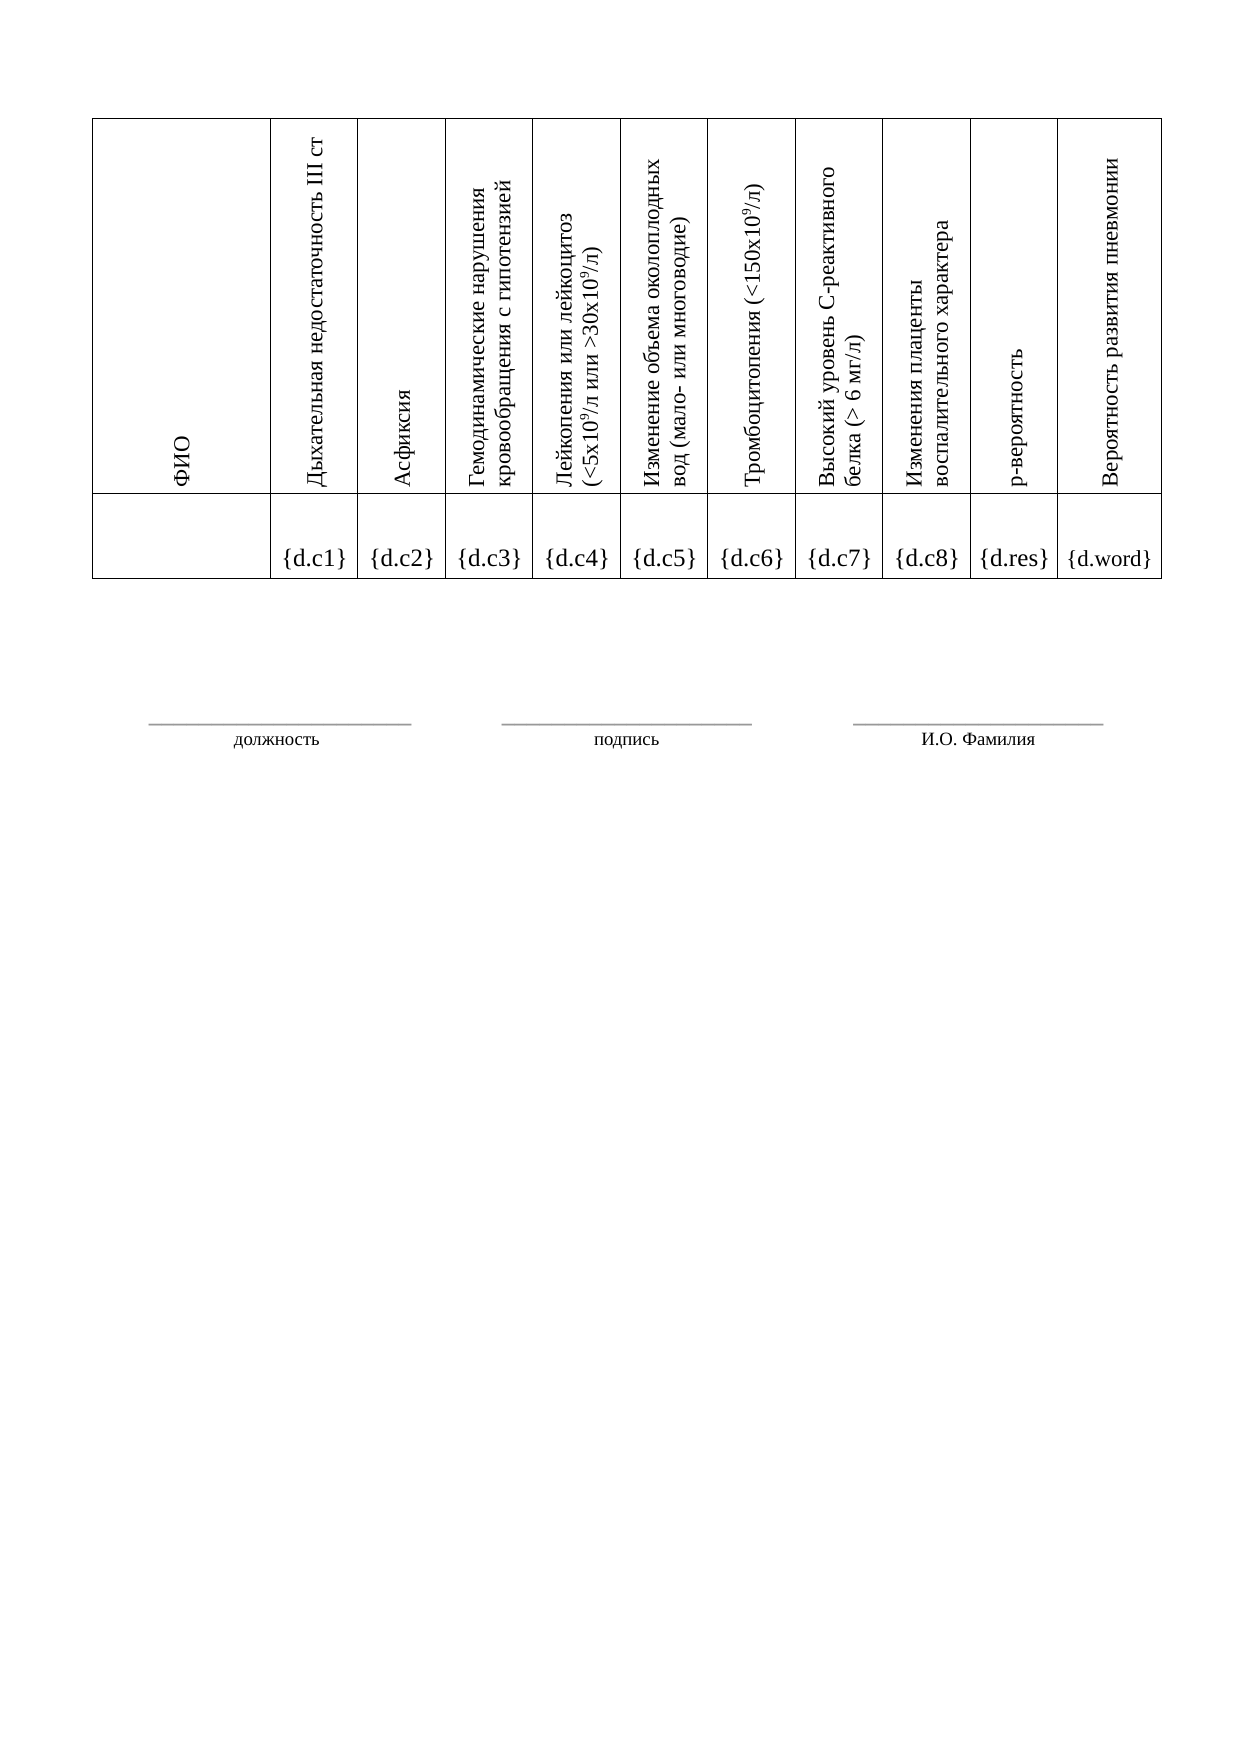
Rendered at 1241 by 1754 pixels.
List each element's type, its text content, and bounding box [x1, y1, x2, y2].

table_header ____________________ подпись [455, 694, 798, 755]
table_header ____________________ И.О. Фамилия [799, 694, 1158, 755]
table_cell {d.c5} [621, 494, 707, 577]
table_cell {d.res} [971, 494, 1057, 577]
table_cell {d.c4} [533, 494, 620, 577]
table_header Гемодинамические нарушения кровообращения с гипотензией [446, 119, 532, 493]
table_cell {d.c1} [271, 494, 357, 577]
table_header Вероятность развития пневмонии [1058, 119, 1161, 493]
table_cell {d.c3} [446, 494, 532, 577]
table_header Изменение объема околоплодных вод (мало- или многоводие) [621, 119, 707, 493]
table_cell {d.c6} [708, 494, 795, 577]
table_cell [93, 494, 270, 577]
table_cell {d.c7} [796, 494, 882, 577]
table_header Дыхательная недостаточность III ст [271, 119, 357, 493]
table_cell {d.c8} [883, 494, 970, 577]
table_header Высокий уровень С-реактивного белка (> 6 мг/л) [796, 119, 882, 493]
table_header p-вероятность [971, 119, 1057, 493]
table_header _____________________ должность [99, 694, 455, 755]
table_header Асфиксия [358, 119, 445, 493]
table_cell {d.word} [1058, 494, 1161, 577]
table_header ФИО [93, 119, 270, 493]
table_header Тромбоцитопения (<150х109/л) [708, 119, 795, 493]
table_header Изменения плаценты воспалительного характера [883, 119, 970, 493]
table_cell {d.c2} [358, 494, 445, 577]
table_header Лейкопения или лейкоцитоз (<5х109/л или >30х109/л) [533, 119, 620, 493]
